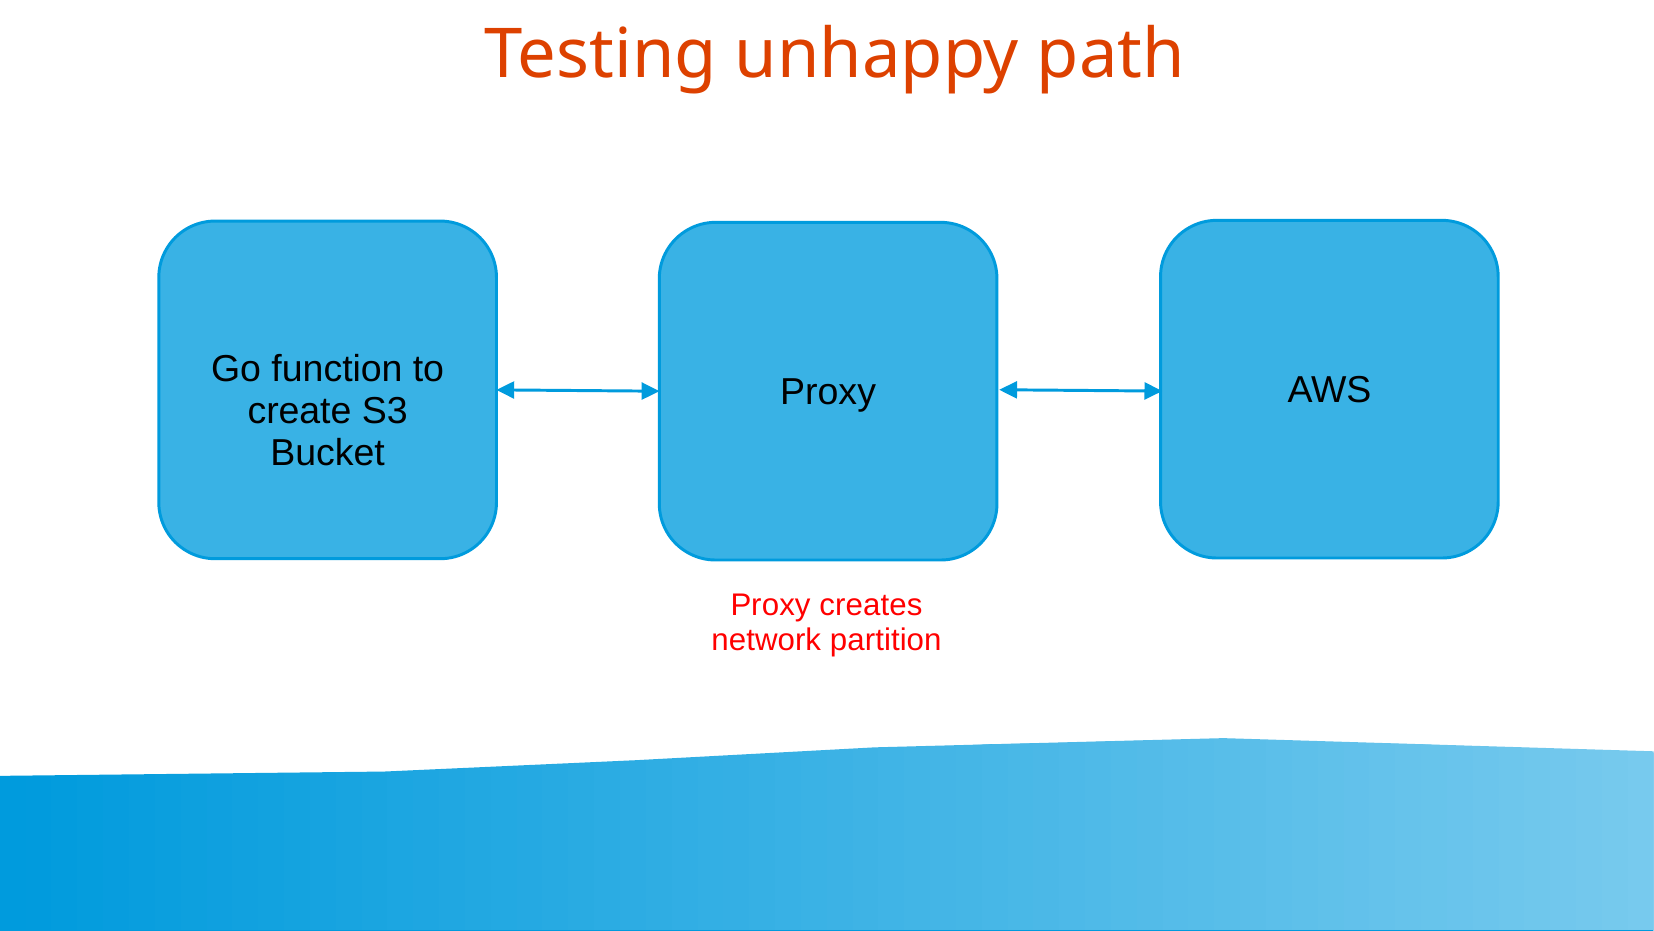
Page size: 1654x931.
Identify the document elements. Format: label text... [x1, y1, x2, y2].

text_box AWS [1160, 220, 1499, 559]
title Testing unhappy path [96, 0, 1573, 140]
text_box Go function to create S3 Bucket [158, 221, 497, 559]
text_box Proxy creates network partition [693, 579, 960, 664]
text_box Proxy [659, 222, 997, 561]
